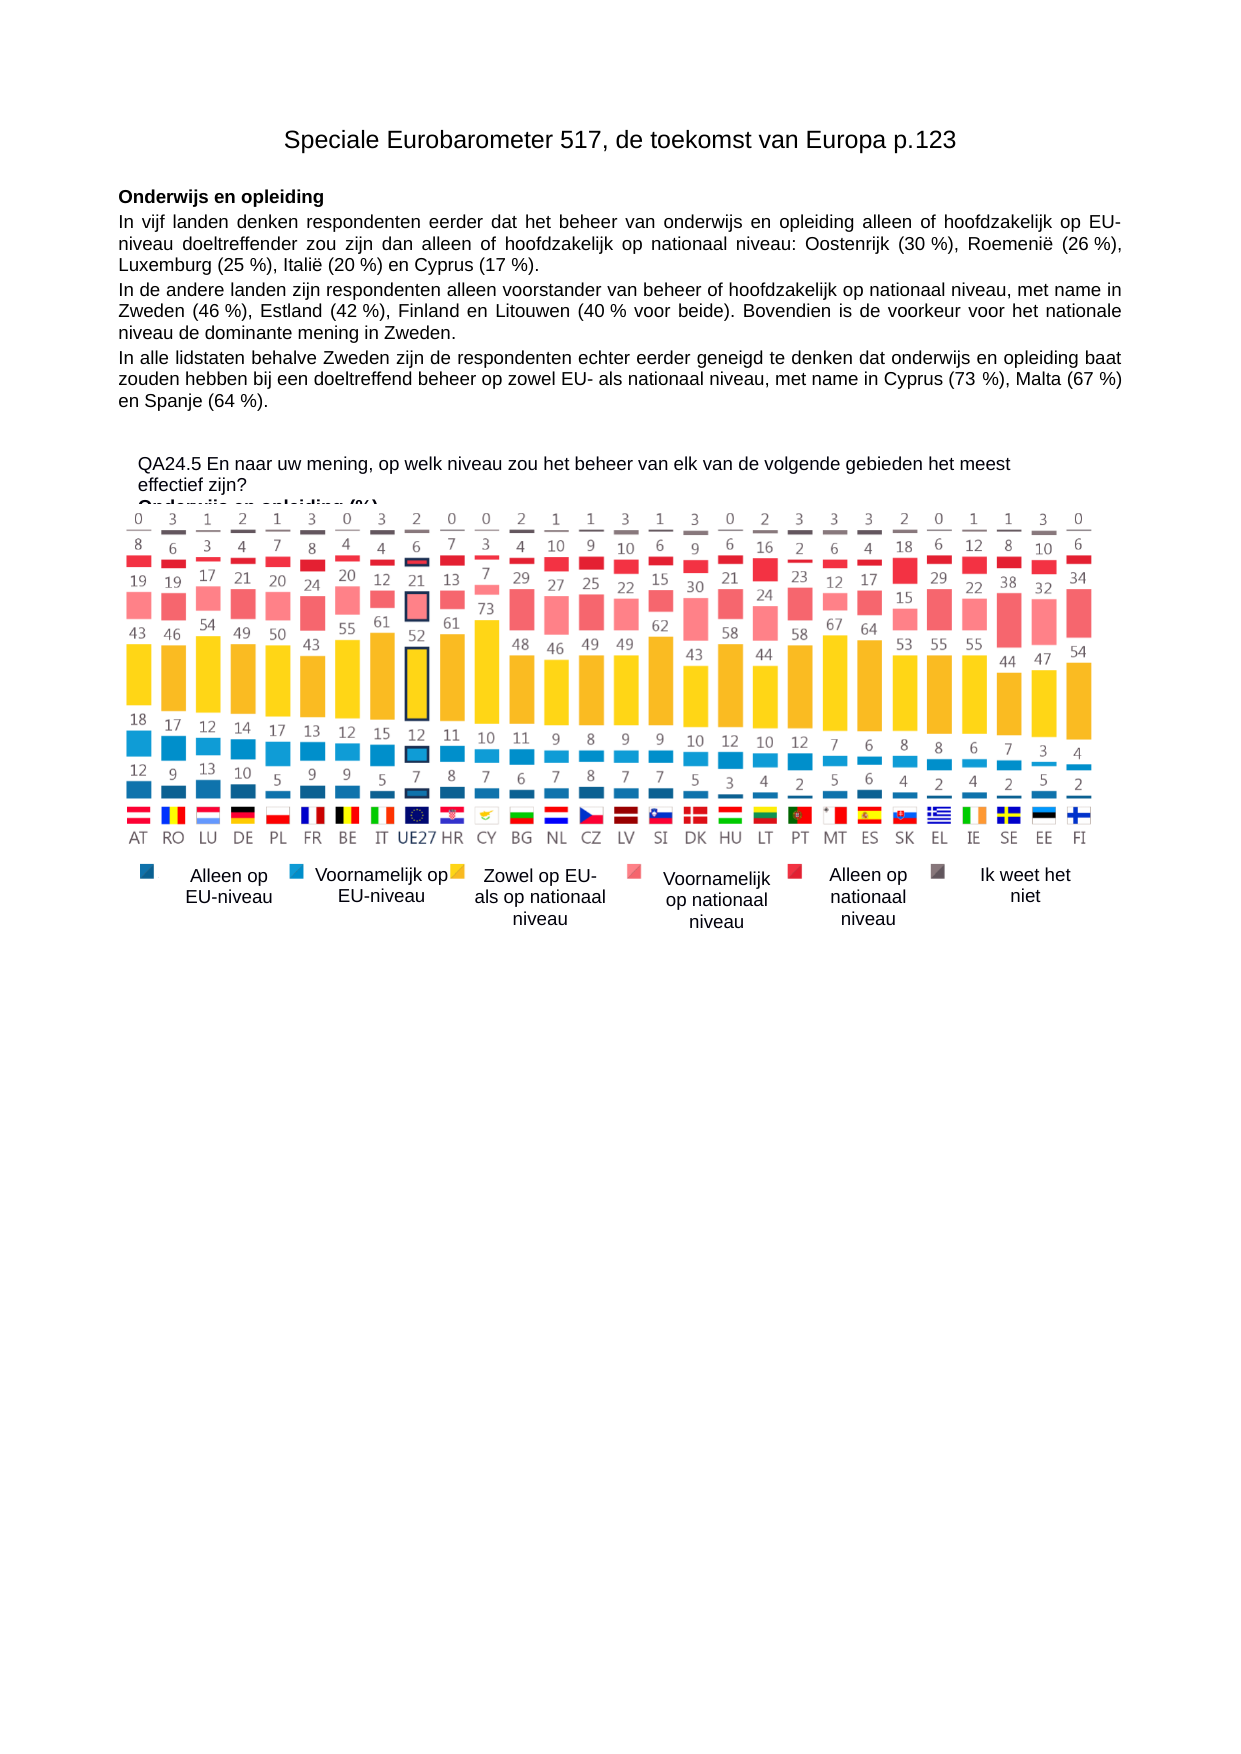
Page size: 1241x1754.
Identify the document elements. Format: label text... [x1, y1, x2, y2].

text Onderwijs en opleiding [118, 186, 1122, 208]
text In alle lidstaten behalve Zweden zijn de respondenten echter eerder geneigd te denken dat onderwijs en opleiding baat zouden hebben bij een doeltreffend beheer op zowel EU- als nationaal niveau, met name in Cyprus (73 %), Malta (67 %) en Spanje (64 %). [118, 347, 1122, 411]
picture [118, 504, 1101, 900]
text In de andere landen zijn respondenten alleen voorstander van beheer of hoofdzakelijk op nationaal niveau, met name in Zweden (46 %), Estland (42 %), Finland en Litouwen (40 % voor beide). Bovendien is de voorkeur voor het nationale niveau de dominante mening in Zweden. [118, 279, 1122, 343]
text In vijf landen denken respondenten eerder dat het beheer van onderwijs en opleiding alleen of hoofdzakelijk op EU-niveau doeltreffender zou zijn dan alleen of hoofdzakelijk op nationaal niveau: Oostenrijk (30 %), Roemenië (26 %), Luxemburg (25 %), Italië (20 %) en Cyprus (17 %). [118, 211, 1122, 276]
